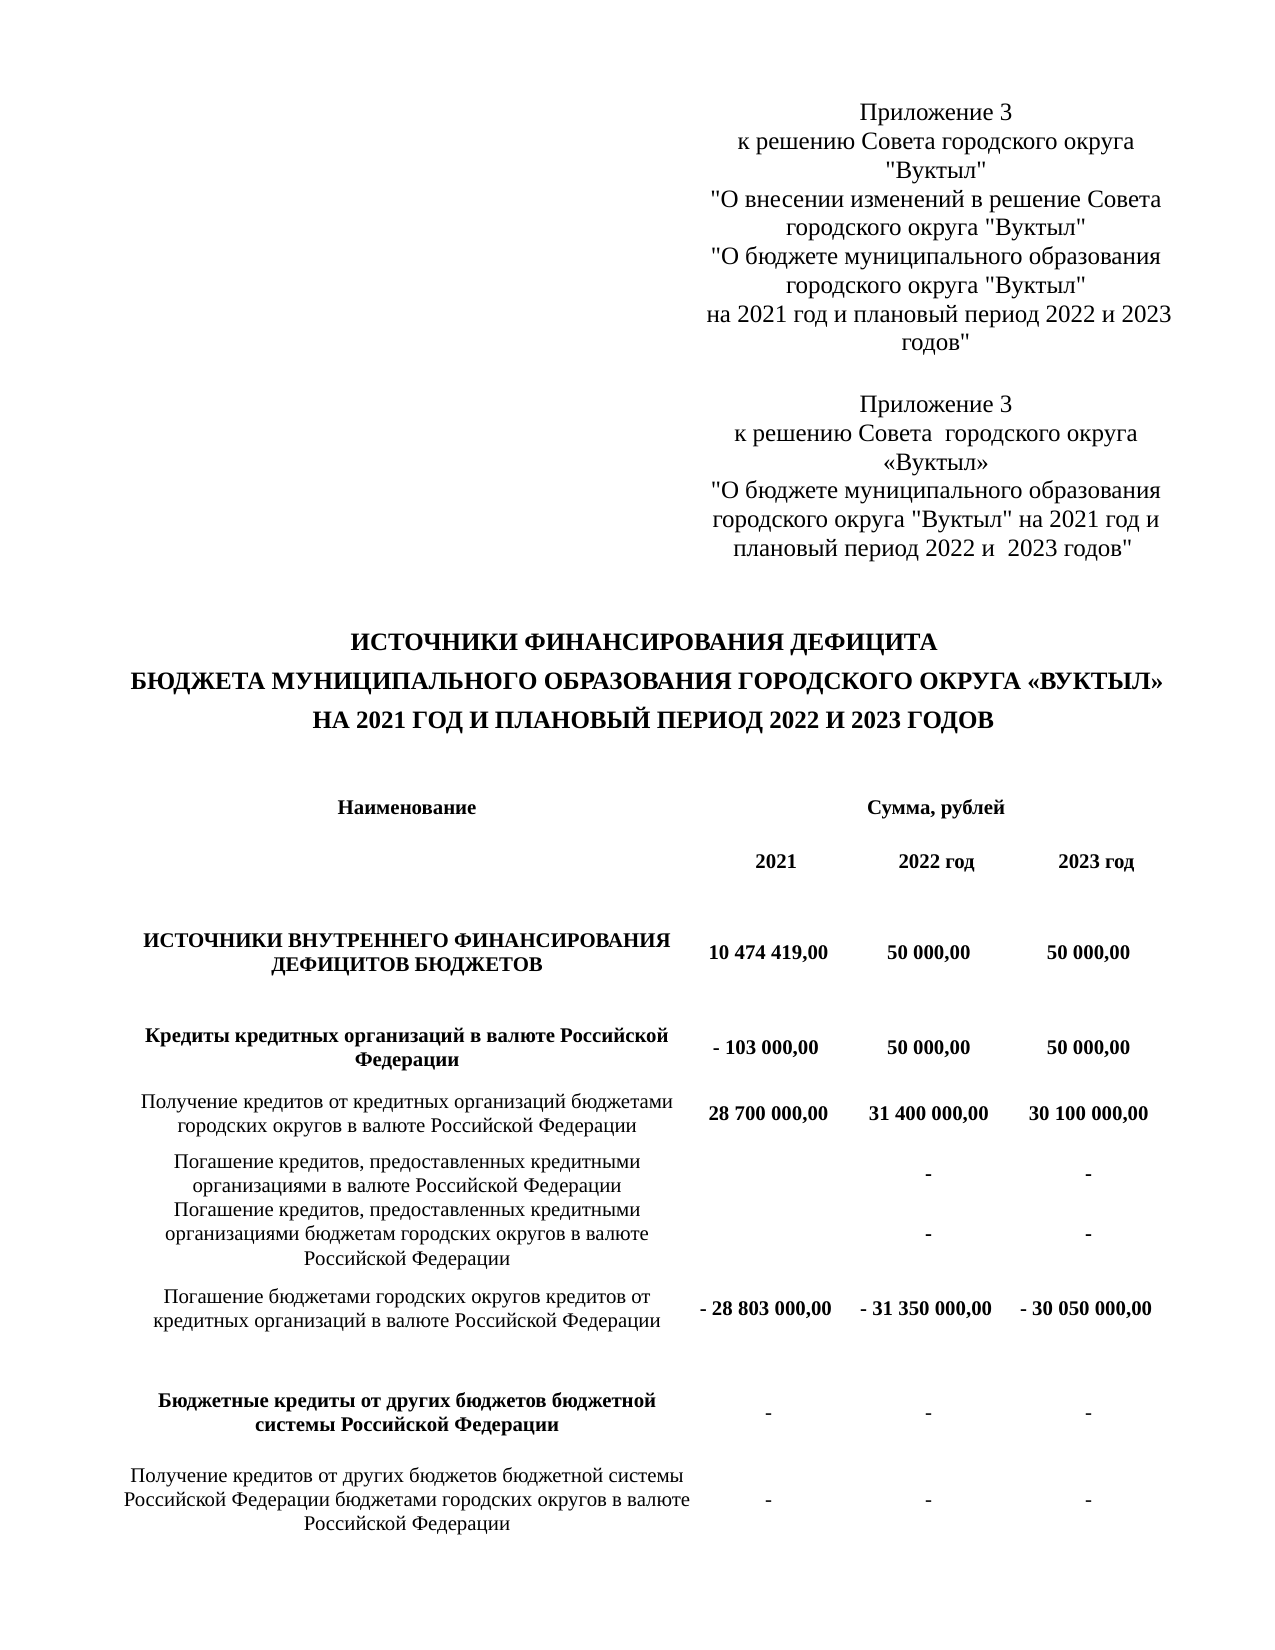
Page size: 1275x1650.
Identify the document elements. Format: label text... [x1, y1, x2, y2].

table_cell - [856, 1197, 1016, 1269]
table_cell - [856, 1149, 1016, 1197]
table_cell [118, 229, 696, 356]
table_cell [1016, 356, 1176, 389]
table_cell 2021 [696, 836, 856, 886]
table_cell 31 400 000,00 [856, 1077, 1016, 1149]
table_cell - [1016, 1445, 1176, 1554]
table_cell [118, 744, 696, 777]
table_cell 50 000,00 [1016, 919, 1176, 985]
table_cell - [1016, 1379, 1176, 1444]
table_cell ИСТОЧНИКИ ФИНАНСИРОВАНИЯ ДЕФИЦИТА [118, 627, 1176, 666]
table_cell 10 474 419,00 [696, 919, 856, 985]
table_cell БЮДЖЕТА МУНИЦИПАЛЬНОГО ОБРАЗОВАНИЯ ГОРОДСКОГО ОКРУГА «ВУКТЫЛ» [118, 666, 1176, 705]
table_cell - 103 000,00 [696, 1018, 856, 1077]
table_cell Наименование [118, 777, 696, 836]
table_cell [118, 562, 1176, 594]
table_cell - 28 803 000,00 [696, 1270, 856, 1346]
table_cell [118, 836, 696, 886]
table_cell [118, 163, 696, 196]
table_cell [1016, 1346, 1176, 1379]
table_cell [696, 1197, 856, 1269]
table_cell Получение кредитов от других бюджетов бюджетной системы Российской Федерации бюджетами городских округов в валюте Российской Федерации [118, 1445, 696, 1554]
table_header [118, 98, 696, 130]
table_cell [118, 389, 696, 422]
table_cell Погашение кредитов, предоставленных кредитными организациями бюджетам городских округов в валюте Российской Федерации [118, 1197, 696, 1269]
table_cell - 30 050 000,00 [1016, 1270, 1176, 1346]
table_cell Приложение 3 к решению Совета городского округа «Вуктыл» "О бюджете муниципального образования городского округа "Вуктыл" на 2021 год и плановый период 2022 и 2023 годов" [696, 389, 1176, 562]
table_cell [118, 356, 696, 389]
table_cell [1016, 594, 1176, 627]
table_cell [1016, 744, 1176, 777]
table_cell [118, 594, 696, 627]
table_cell 50 000,00 [1016, 1018, 1176, 1077]
table_cell 50 000,00 [856, 919, 1016, 985]
table_cell [118, 455, 696, 562]
table_cell - [696, 1379, 856, 1444]
table_cell - 31 350 000,00 [856, 1270, 1016, 1346]
table_cell [696, 985, 856, 1017]
table_cell 28 700 000,00 [696, 1077, 856, 1149]
table_cell 2022 год [856, 836, 1016, 886]
table_cell [696, 1149, 856, 1197]
table_cell - [1016, 1149, 1176, 1197]
table_cell [856, 985, 1016, 1017]
table_cell - [696, 1445, 856, 1554]
table_cell Кредиты кредитных организаций в валюте Российской Федерации [118, 1018, 696, 1077]
table_cell Сумма, рублей [696, 777, 1176, 836]
table_header Приложение 3 к решению Совета городского округа "Вуктыл" "О внесении изменений в решение Совета городского округа "Вуктыл" "О бюджете муниципального образования городского округа "Вуктыл" на 2021 год и плановый период 2022 и 2023 годов" [696, 98, 1176, 356]
table_cell [1016, 985, 1176, 1017]
table_cell [856, 356, 1016, 389]
table_cell [118, 1346, 696, 1379]
table_cell [696, 594, 856, 627]
table_cell Погашение кредитов, предоставленных кредитными организациями в валюте Российской Федерации [118, 1149, 696, 1197]
table_cell [696, 1346, 856, 1379]
table_cell [118, 886, 696, 919]
table_cell [856, 1346, 1016, 1379]
table_cell ИСТОЧНИКИ ВНУТРЕННЕГО ФИНАНСИРОВАНИЯ ДЕФИЦИТОВ БЮДЖЕТОВ [118, 919, 696, 985]
table_cell [118, 985, 696, 1017]
table_cell [696, 744, 856, 777]
table_cell 30 100 000,00 [1016, 1077, 1176, 1149]
table_cell Получение кредитов от кредитных организаций бюджетами городских округов в валюте Российской Федерации [118, 1077, 696, 1149]
table_cell - [856, 1379, 1016, 1444]
table_cell [856, 744, 1016, 777]
table_cell [696, 886, 856, 919]
table_cell [856, 886, 1016, 919]
table_cell 2023 год [1016, 836, 1176, 886]
table_cell [118, 196, 696, 229]
table_cell Погашение бюджетами городских округов кредитов от кредитных организаций в валюте Российской Федерации [118, 1270, 696, 1346]
table_cell - [1016, 1197, 1176, 1269]
table_cell [118, 422, 696, 455]
table_cell [118, 130, 696, 163]
table_cell [856, 594, 1016, 627]
table_cell [1016, 886, 1176, 919]
table_cell - [856, 1445, 1016, 1554]
table_cell Бюджетные кредиты от других бюджетов бюджетной системы Российской Федерации [118, 1379, 696, 1444]
table_cell [696, 356, 856, 389]
table_cell 50 000,00 [856, 1018, 1016, 1077]
table_cell НА 2021 ГОД И ПЛАНОВЫЙ ПЕРИОД 2022 И 2023 ГОДОВ [118, 705, 1176, 744]
